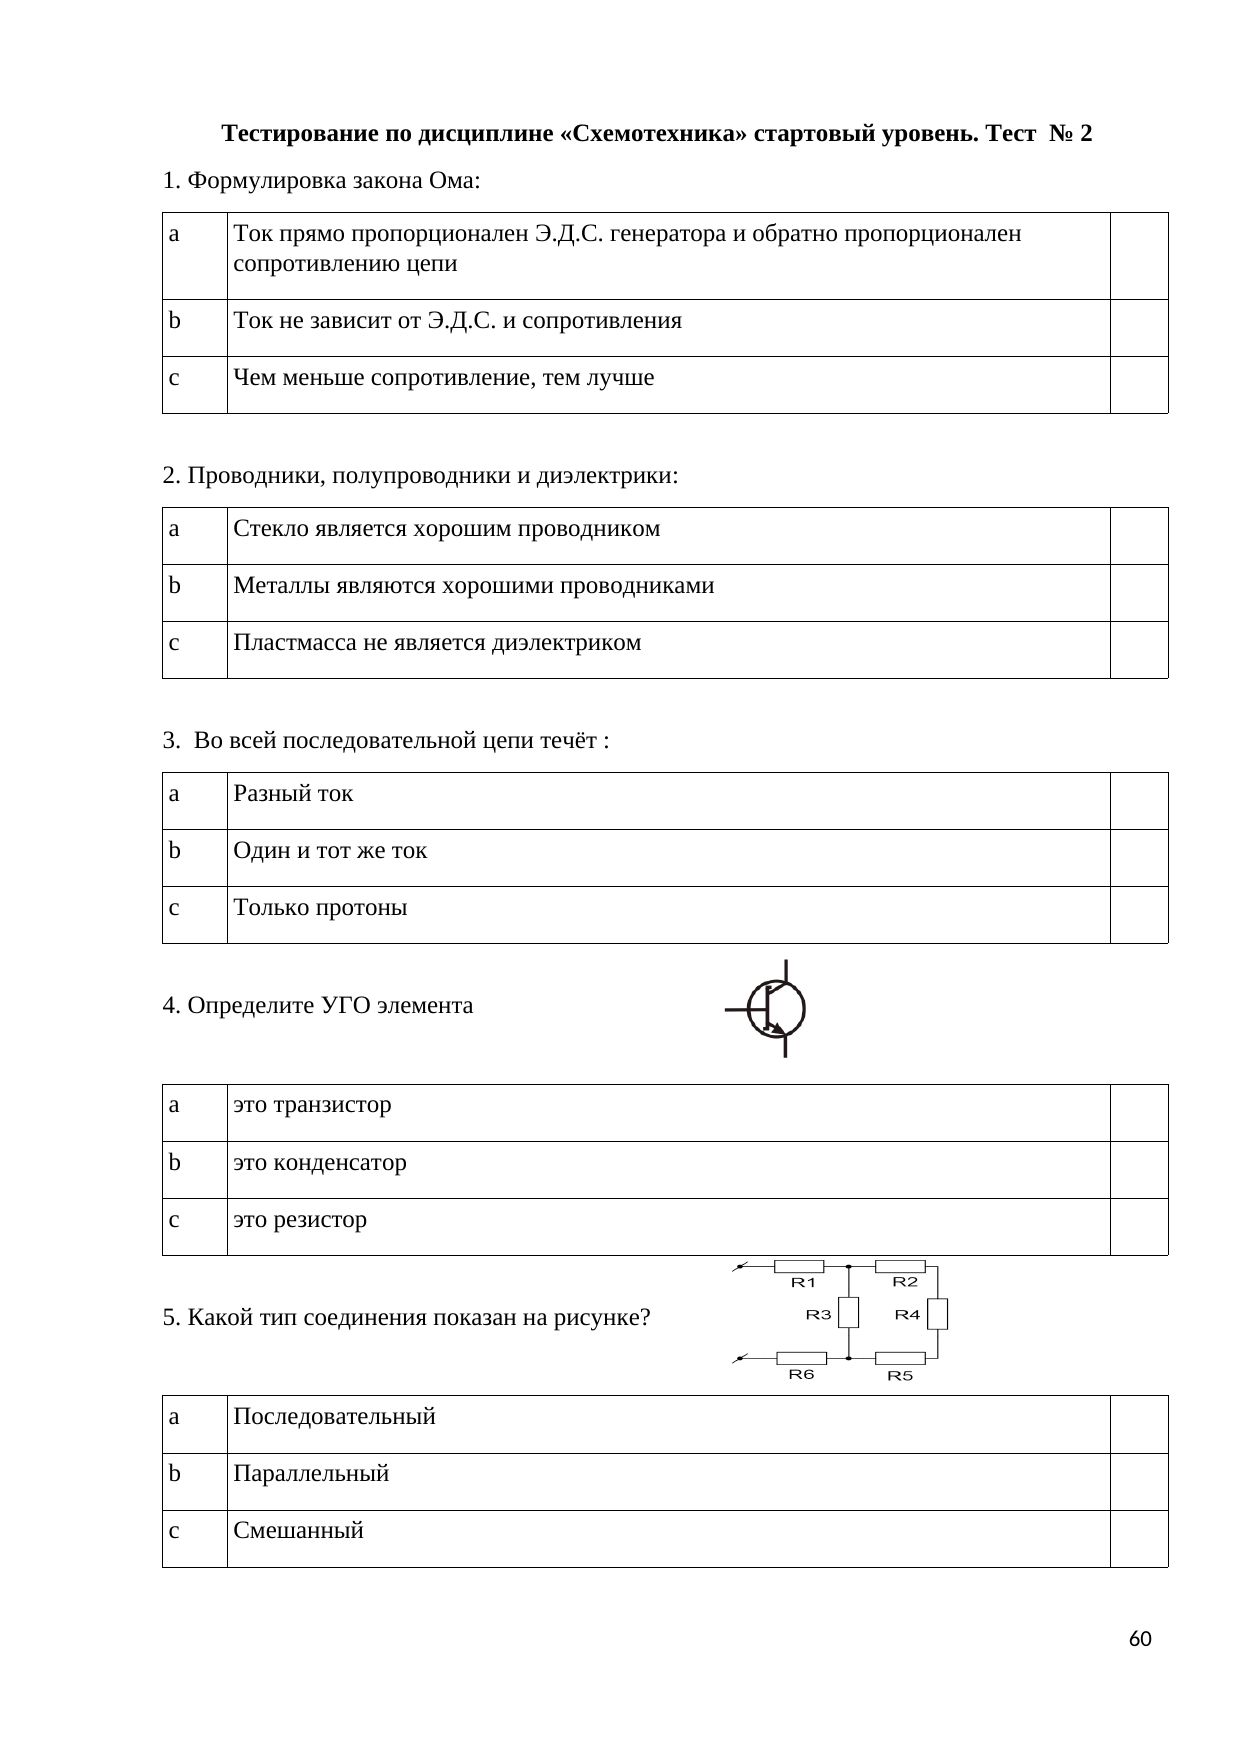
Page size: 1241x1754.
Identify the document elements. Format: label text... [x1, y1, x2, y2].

table_header [1111, 1085, 1168, 1141]
table_cell [1111, 1199, 1168, 1255]
table_cell b [163, 1454, 227, 1509]
table_cell Пластмасса не является диэлектриком [228, 622, 1110, 678]
table_header a [163, 1085, 227, 1141]
table_cell Металлы являются хорошими проводниками [228, 565, 1110, 621]
text 3. Во всей последовательной цепи течёт : [162, 725, 1152, 754]
table_cell это конденсатор [228, 1142, 1110, 1198]
table_cell [1111, 622, 1168, 678]
table_header Последовательный [228, 1396, 1110, 1452]
table_cell c [163, 887, 227, 943]
picture [724, 959, 806, 1058]
table_header Разный ток [228, 773, 1110, 829]
table_cell Чем меньше сопротивление, тем лучше [228, 357, 1110, 413]
table_cell [1111, 830, 1168, 886]
text 5. Какой тип соединения показан на рисунке? [162, 1302, 729, 1331]
text Тестирование по дисциплине «Схемотехника» стартовый уровень. Тест № 2 [162, 118, 1152, 147]
table_header [1111, 508, 1168, 564]
table_cell b [163, 565, 227, 621]
table_cell [1111, 887, 1168, 943]
table_cell [1111, 1142, 1168, 1198]
table_cell Один и тот же ток [228, 830, 1110, 886]
table_header a [163, 213, 227, 299]
table_header a [163, 508, 227, 564]
table_cell c [163, 622, 227, 678]
text [806, 990, 1152, 1019]
text [951, 1302, 1152, 1331]
table_cell это резистор [228, 1199, 1110, 1255]
table_cell Только протоны [228, 887, 1110, 943]
table_cell b [163, 1142, 227, 1198]
table_cell c [163, 1199, 227, 1255]
table_header [1111, 213, 1168, 299]
table_cell [1111, 1454, 1168, 1509]
table_header Ток прямо пропорционален Э.Д.С. генератора и обратно пропорционален сопротивлению цепи [228, 213, 1110, 299]
table_cell b [163, 300, 227, 356]
table_cell Смешанный [228, 1511, 1110, 1567]
table_header a [163, 773, 227, 829]
table_cell c [163, 1511, 227, 1567]
table_header a [163, 1396, 227, 1452]
table_header [1111, 1396, 1168, 1452]
table_cell b [163, 830, 227, 886]
text 4. Определите УГО элемента [162, 990, 724, 1019]
text 1. Формулировка закона Ома: [162, 165, 1152, 194]
table_cell [1111, 357, 1168, 413]
table_cell [1111, 1511, 1168, 1567]
table_cell c [163, 357, 227, 413]
table_header [1111, 773, 1168, 829]
table_cell Параллельный [228, 1454, 1110, 1509]
table_header Стекло является хорошим проводником [228, 508, 1110, 564]
text 2. Проводники, полупроводники и диэлектрики: [162, 460, 1152, 489]
table_cell Ток не зависит от Э.Д.С. и сопротивления [228, 300, 1110, 356]
picture [729, 1256, 951, 1388]
table_cell [1111, 565, 1168, 621]
table_header это транзистор [228, 1085, 1110, 1141]
table_cell [1111, 300, 1168, 356]
